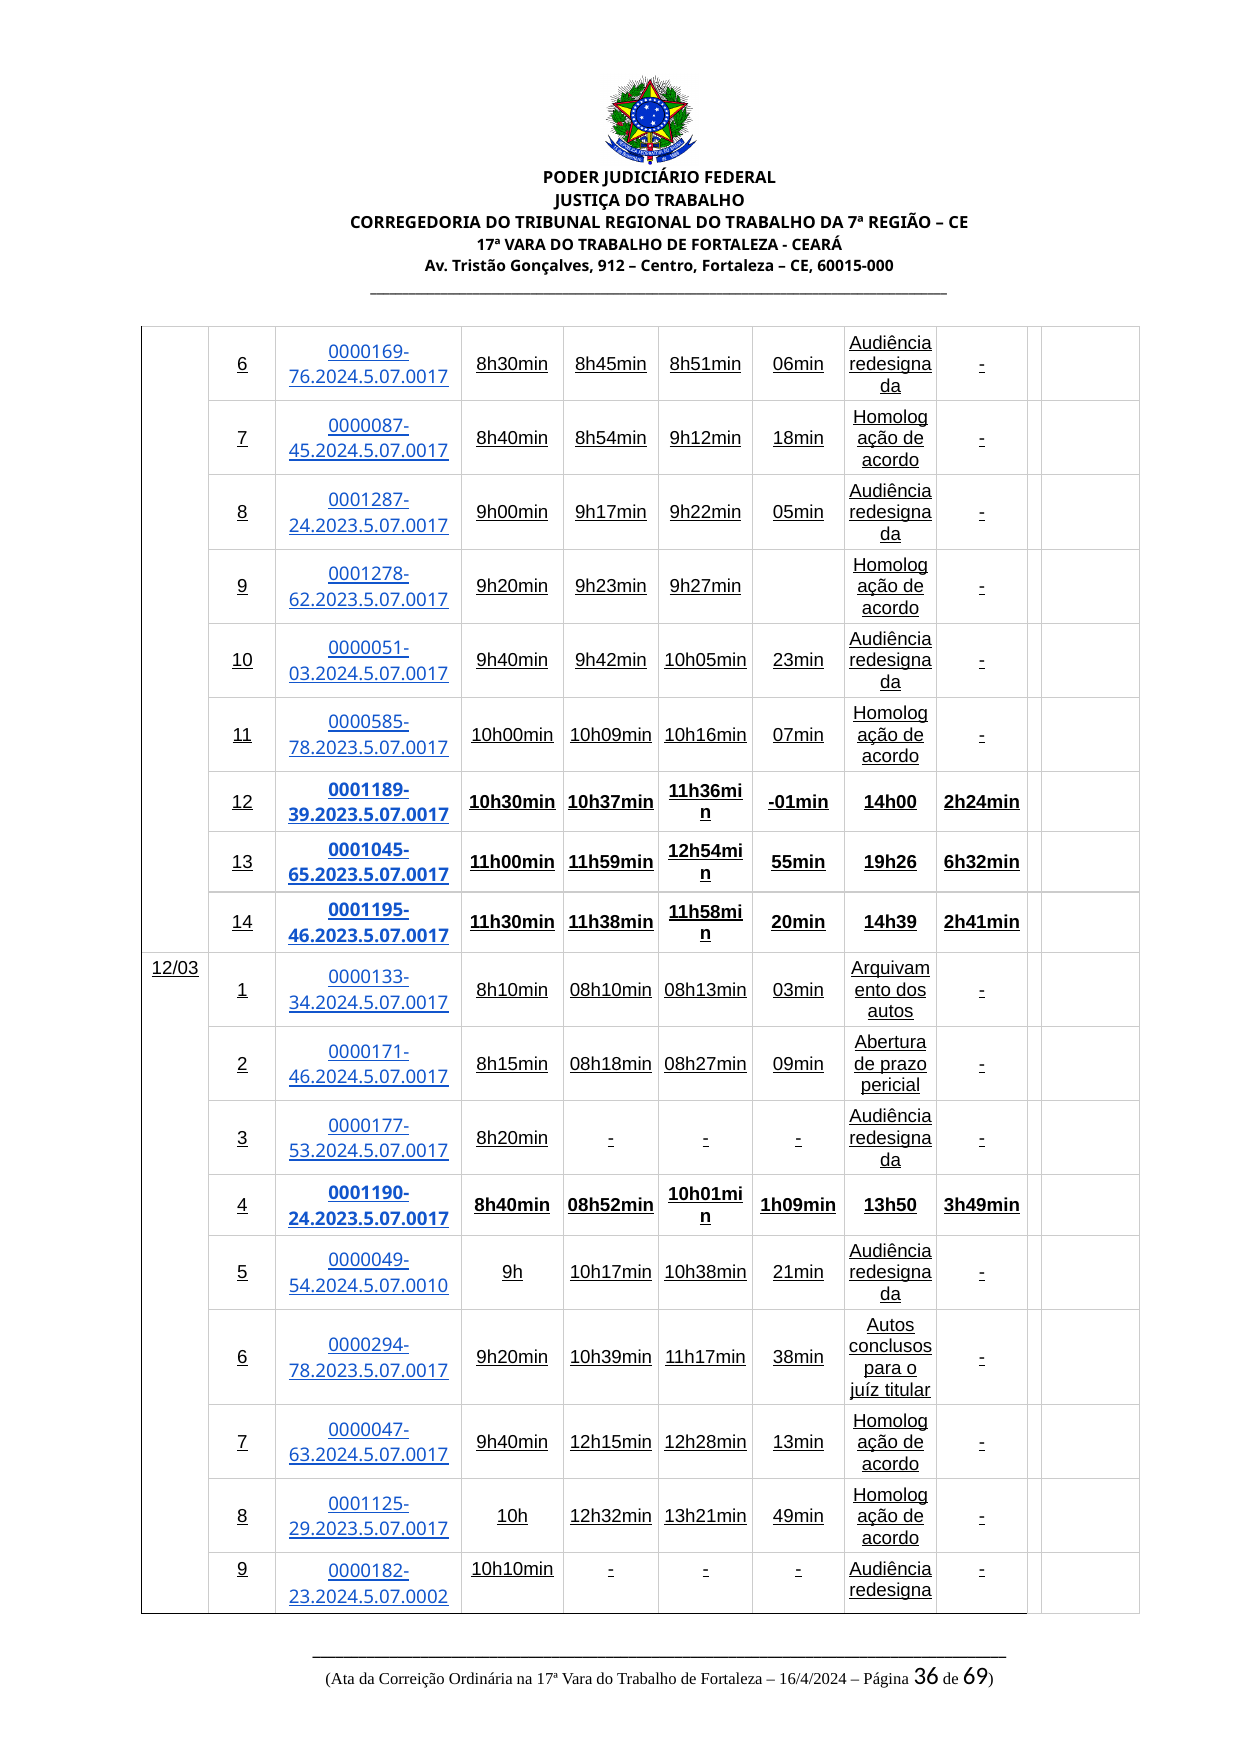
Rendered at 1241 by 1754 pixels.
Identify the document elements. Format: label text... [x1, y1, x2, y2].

table_cell 13 [209, 832, 275, 891]
table_cell [1042, 475, 1139, 548]
table_cell 8h54min [564, 401, 658, 474]
table_cell - [937, 1236, 1027, 1308]
table_cell - [937, 698, 1027, 771]
table_cell 23min [753, 624, 844, 697]
table_cell 9h42min [564, 624, 658, 697]
table_cell 9h22min [659, 475, 752, 548]
table_cell Abertura de prazo pericial [845, 1027, 936, 1100]
table_cell 10h17min [564, 1236, 658, 1308]
table_cell 7 [209, 1405, 275, 1478]
table_cell 8h45min [564, 327, 658, 400]
table_cell 0000169-76.2024.5.07.0017 [276, 327, 461, 400]
table_cell 8h40min [462, 401, 563, 474]
table_cell 20min [753, 893, 844, 952]
table_cell Audiência redesignada [845, 1101, 936, 1174]
table_cell [1042, 550, 1139, 622]
table_cell [1042, 624, 1139, 697]
table_cell 2h24min [937, 772, 1027, 831]
table_cell 8h10min [462, 953, 563, 1026]
table_cell 08h52min [564, 1175, 658, 1234]
table_cell 12h15min [564, 1405, 658, 1478]
table_cell 0001045-65.2023.5.07.0017 [276, 832, 461, 891]
table_cell 6 [209, 1310, 275, 1404]
table_cell 6 [209, 327, 275, 400]
table_cell [1028, 1175, 1041, 1234]
table_cell 10h38min [659, 1236, 752, 1308]
table_cell 10h30min [462, 772, 563, 831]
table_cell 8 [209, 1479, 275, 1552]
table_cell - [937, 1479, 1027, 1552]
table_cell - [937, 327, 1027, 400]
table_cell [1028, 550, 1041, 622]
table_cell 55min [753, 832, 844, 891]
table_cell - [564, 1553, 658, 1613]
table_cell - [753, 1101, 844, 1174]
table_cell - [937, 1027, 1027, 1100]
table_cell [1028, 1405, 1041, 1478]
table_cell 0000182-23.2024.5.07.0002 [276, 1553, 461, 1613]
table_cell 10h09min [564, 698, 658, 771]
table_cell [1042, 1310, 1139, 1404]
table_cell Homologação de acordo [845, 550, 936, 622]
table_cell 10h00min [462, 698, 563, 771]
table_cell Audiência redesigna [845, 1553, 936, 1613]
table_cell Homologação de acordo [845, 1479, 936, 1552]
table_cell [1028, 1479, 1041, 1552]
table_cell 0000177-53.2024.5.07.0017 [276, 1101, 461, 1174]
table_cell 0001195-46.2023.5.07.0017 [276, 893, 461, 952]
table_cell 2 [209, 1027, 275, 1100]
table_cell [1028, 832, 1041, 891]
table_cell 09min [753, 1027, 844, 1100]
table_cell 0000051-03.2024.5.07.0017 [276, 624, 461, 697]
table_cell 11h17min [659, 1310, 752, 1404]
table_cell 11h00min [462, 832, 563, 891]
table_cell 18min [753, 401, 844, 474]
table_cell [1028, 893, 1041, 952]
table_cell 1 [209, 953, 275, 1026]
table_cell 11h30min [462, 893, 563, 952]
table_cell 4 [209, 1175, 275, 1234]
table_cell - [937, 1101, 1027, 1174]
table_cell 14 [209, 893, 275, 952]
table_cell 0000133-34.2024.5.07.0017 [276, 953, 461, 1026]
table_cell Homologação de acordo [845, 698, 936, 771]
table_cell 9 [209, 550, 275, 622]
table_cell 9h [462, 1236, 563, 1308]
table_cell 12 [209, 772, 275, 831]
table_cell [1042, 1479, 1139, 1552]
table_cell 08h13min [659, 953, 752, 1026]
table_cell - [937, 624, 1027, 697]
table_cell 0000294-78.2023.5.07.0017 [276, 1310, 461, 1404]
table_cell [142, 327, 208, 952]
table_cell 12h54min [659, 832, 752, 891]
table_cell 08h18min [564, 1027, 658, 1100]
table_cell 19h26 [845, 832, 936, 891]
table_cell Autos conclusos para o juíz titular [845, 1310, 936, 1404]
table_cell Audiência redesignada [845, 327, 936, 400]
table_cell 7 [209, 401, 275, 474]
table_cell [1042, 1236, 1139, 1308]
table_cell 05min [753, 475, 844, 548]
table_cell - [937, 1553, 1027, 1613]
table_cell 13h21min [659, 1479, 752, 1552]
table_cell [1028, 1553, 1041, 1613]
table_cell 9h00min [462, 475, 563, 548]
table_cell Audiência redesignada [845, 1236, 936, 1308]
table_cell [1028, 327, 1041, 400]
table_cell 0001190-24.2023.5.07.0017 [276, 1175, 461, 1234]
table_cell 0000049-54.2024.5.07.0010 [276, 1236, 461, 1308]
table_cell Audiência redesignada [845, 475, 936, 548]
table_cell 8 [209, 475, 275, 548]
table_cell 08h10min [564, 953, 658, 1026]
table_cell [1042, 327, 1139, 400]
table_cell 12h28min [659, 1405, 752, 1478]
table_cell 10h37min [564, 772, 658, 831]
table_cell - [659, 1101, 752, 1174]
table_cell 10h01min [659, 1175, 752, 1234]
table_cell [1028, 624, 1041, 697]
table_cell 9h12min [659, 401, 752, 474]
table_cell Homologação de acordo [845, 401, 936, 474]
table_cell 1h09min [753, 1175, 844, 1234]
table_cell 08h27min [659, 1027, 752, 1100]
table_cell 0001189-39.2023.5.07.0017 [276, 772, 461, 831]
table_cell 0000585-78.2023.5.07.0017 [276, 698, 461, 771]
table_cell - [937, 550, 1027, 622]
table_cell 9h20min [462, 1310, 563, 1404]
table_cell [1042, 893, 1139, 952]
table_cell 8h51min [659, 327, 752, 400]
table_cell 0001278-62.2023.5.07.0017 [276, 550, 461, 622]
table_cell 8h20min [462, 1101, 563, 1174]
table_cell [1028, 1027, 1041, 1100]
table_cell 14h39 [845, 893, 936, 952]
table_cell 10h10min [462, 1553, 563, 1613]
table_cell 11h58min [659, 893, 752, 952]
picture [600, 73, 699, 166]
table_cell - [937, 953, 1027, 1026]
table_cell [1028, 953, 1041, 1026]
table_cell 8h40min [462, 1175, 563, 1234]
table_cell 11h38min [564, 893, 658, 952]
table_cell Homologação de acordo [845, 1405, 936, 1478]
table_cell 07min [753, 698, 844, 771]
table_cell [1042, 953, 1139, 1026]
table_cell 13h50 [845, 1175, 936, 1234]
table_cell [1042, 698, 1139, 771]
table_cell 11 [209, 698, 275, 771]
table_cell 10h05min [659, 624, 752, 697]
table_cell 0000087-45.2024.5.07.0017 [276, 401, 461, 474]
table_cell 12h32min [564, 1479, 658, 1552]
table_cell 9h40min [462, 624, 563, 697]
table_cell 9h17min [564, 475, 658, 548]
table_cell 3 [209, 1101, 275, 1174]
table_cell 2h41min [937, 893, 1027, 952]
table_cell 10h39min [564, 1310, 658, 1404]
table_cell 9h23min [564, 550, 658, 622]
table_cell [1042, 1175, 1139, 1234]
table_cell 13min [753, 1405, 844, 1478]
table_cell 11h59min [564, 832, 658, 891]
table_cell [1028, 1310, 1041, 1404]
table_cell 03min [753, 953, 844, 1026]
table_cell - [564, 1101, 658, 1174]
table_cell 0001125-29.2023.5.07.0017 [276, 1479, 461, 1552]
table_cell - [659, 1553, 752, 1613]
table_cell - [937, 1405, 1027, 1478]
table_cell [1028, 1101, 1041, 1174]
table_cell - [753, 1553, 844, 1613]
table_cell 10 [209, 624, 275, 697]
table_cell 9h20min [462, 550, 563, 622]
table_cell 49min [753, 1479, 844, 1552]
table_cell 21min [753, 1236, 844, 1308]
table_cell 06min [753, 327, 844, 400]
table_cell 8h15min [462, 1027, 563, 1100]
table_cell 0000171-46.2024.5.07.0017 [276, 1027, 461, 1100]
table_cell 3h49min [937, 1175, 1027, 1234]
table_cell [1042, 401, 1139, 474]
table_cell 6h32min [937, 832, 1027, 891]
table_cell 12/03 [142, 953, 208, 1613]
table_cell Audiência redesignada [845, 624, 936, 697]
table_cell [753, 550, 844, 622]
table_cell [1042, 1405, 1139, 1478]
table_cell [1042, 832, 1139, 891]
table_cell 9 [209, 1553, 275, 1613]
table_cell 0001287-24.2023.5.07.0017 [276, 475, 461, 548]
table_cell [1028, 1236, 1041, 1308]
table_cell [1042, 1027, 1139, 1100]
table_cell Arquivamento dos autos [845, 953, 936, 1026]
table_cell - [937, 1310, 1027, 1404]
table_cell 8h30min [462, 327, 563, 400]
table_cell [1028, 698, 1041, 771]
table_cell - [937, 401, 1027, 474]
table_cell [1028, 401, 1041, 474]
table_cell -01min [753, 772, 844, 831]
table_cell 11h36min [659, 772, 752, 831]
table_cell - [937, 475, 1027, 548]
table_cell 38min [753, 1310, 844, 1404]
table_cell [1042, 1553, 1139, 1613]
table_cell 10h [462, 1479, 563, 1552]
table_cell [1042, 1101, 1139, 1174]
table_cell [1042, 772, 1139, 831]
table_cell 0000047-63.2024.5.07.0017 [276, 1405, 461, 1478]
table_cell 14h00 [845, 772, 936, 831]
table_cell 10h16min [659, 698, 752, 771]
table_cell [1028, 475, 1041, 548]
table_cell 5 [209, 1236, 275, 1308]
table_cell 9h40min [462, 1405, 563, 1478]
table_cell [1028, 772, 1041, 831]
table_cell 9h27min [659, 550, 752, 622]
